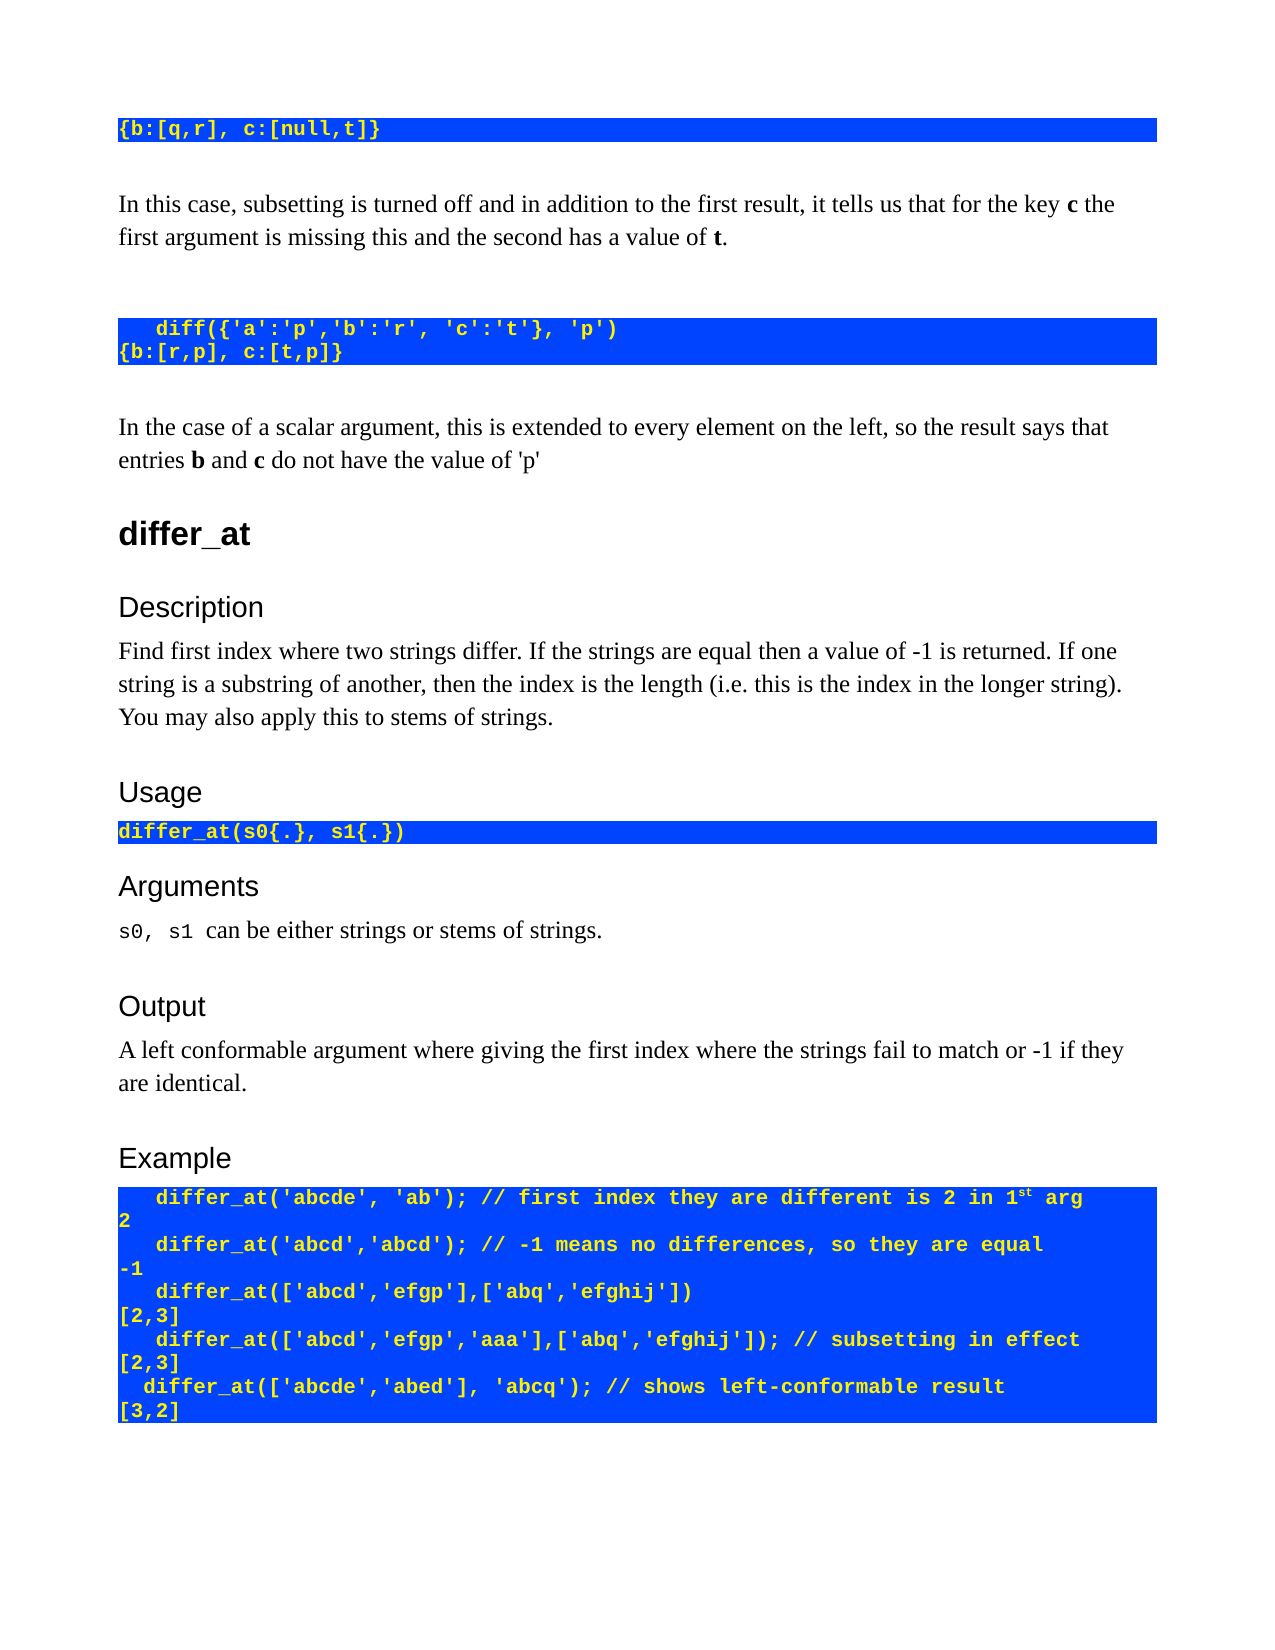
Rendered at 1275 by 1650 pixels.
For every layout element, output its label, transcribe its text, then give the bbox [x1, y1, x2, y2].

subtitle Description [118, 590, 1157, 624]
text {b:[q,r], c:[null,t]} [118, 118, 1157, 142]
text differ_at(['abcd','efgp','aaa'],['abq','efghij']); // subsetting in effect [2,3] [118, 1329, 1157, 1376]
text In this case, subsetting is turned off and in addition to the first result, it tells us that for the key c the first argument is missing this and the second has a value of t. [118, 189, 1157, 251]
subtitle Arguments [118, 869, 1157, 903]
text s0, s1 can be either strings or stems of strings. [118, 916, 1157, 945]
subtitle Output [118, 989, 1157, 1023]
text differ_at(['abcde','abed'], 'abcq'); // shows left-conformable result [118, 1376, 1157, 1399]
text diff({'a':'p','b':'r', 'c':'t'}, 'p') [118, 318, 1157, 341]
text differ_at(s0{.}, s1{.}) [118, 821, 1157, 844]
text differ_at('abcde', 'ab'); // first index they are different is 2 in 1st arg [118, 1187, 1157, 1210]
text differ_at(['abcd','efgp'],['abq','efghij']) [118, 1281, 1157, 1305]
text [2,3] [118, 1305, 1157, 1329]
text A left conformable argument where giving the first index where the strings fail to match or -1 if they are identical. [118, 1035, 1157, 1097]
text -1 [118, 1258, 1157, 1281]
text Find first index where two strings differ. If the strings are equal then a value of -1 is returned. If one string is a substring of another, then the index is the length (i.e. this is the index in the longer string). You may also apply this to stems of strings. [118, 636, 1157, 731]
text 2 [118, 1210, 1157, 1234]
text differ_at('abcd','abcd'); // -1 means no differences, so they are equal [118, 1234, 1157, 1258]
subtitle Usage [118, 775, 1157, 808]
subtitle differ_at [118, 514, 1157, 553]
subtitle Example [118, 1141, 1157, 1174]
text In the case of a scalar argument, this is extended to every element on the left, so the result says that entries b and c do not have the value of 'p' [118, 412, 1157, 474]
text [3,2] [118, 1399, 1157, 1423]
text {b:[r,p], c:[t,p]} [118, 341, 1157, 365]
